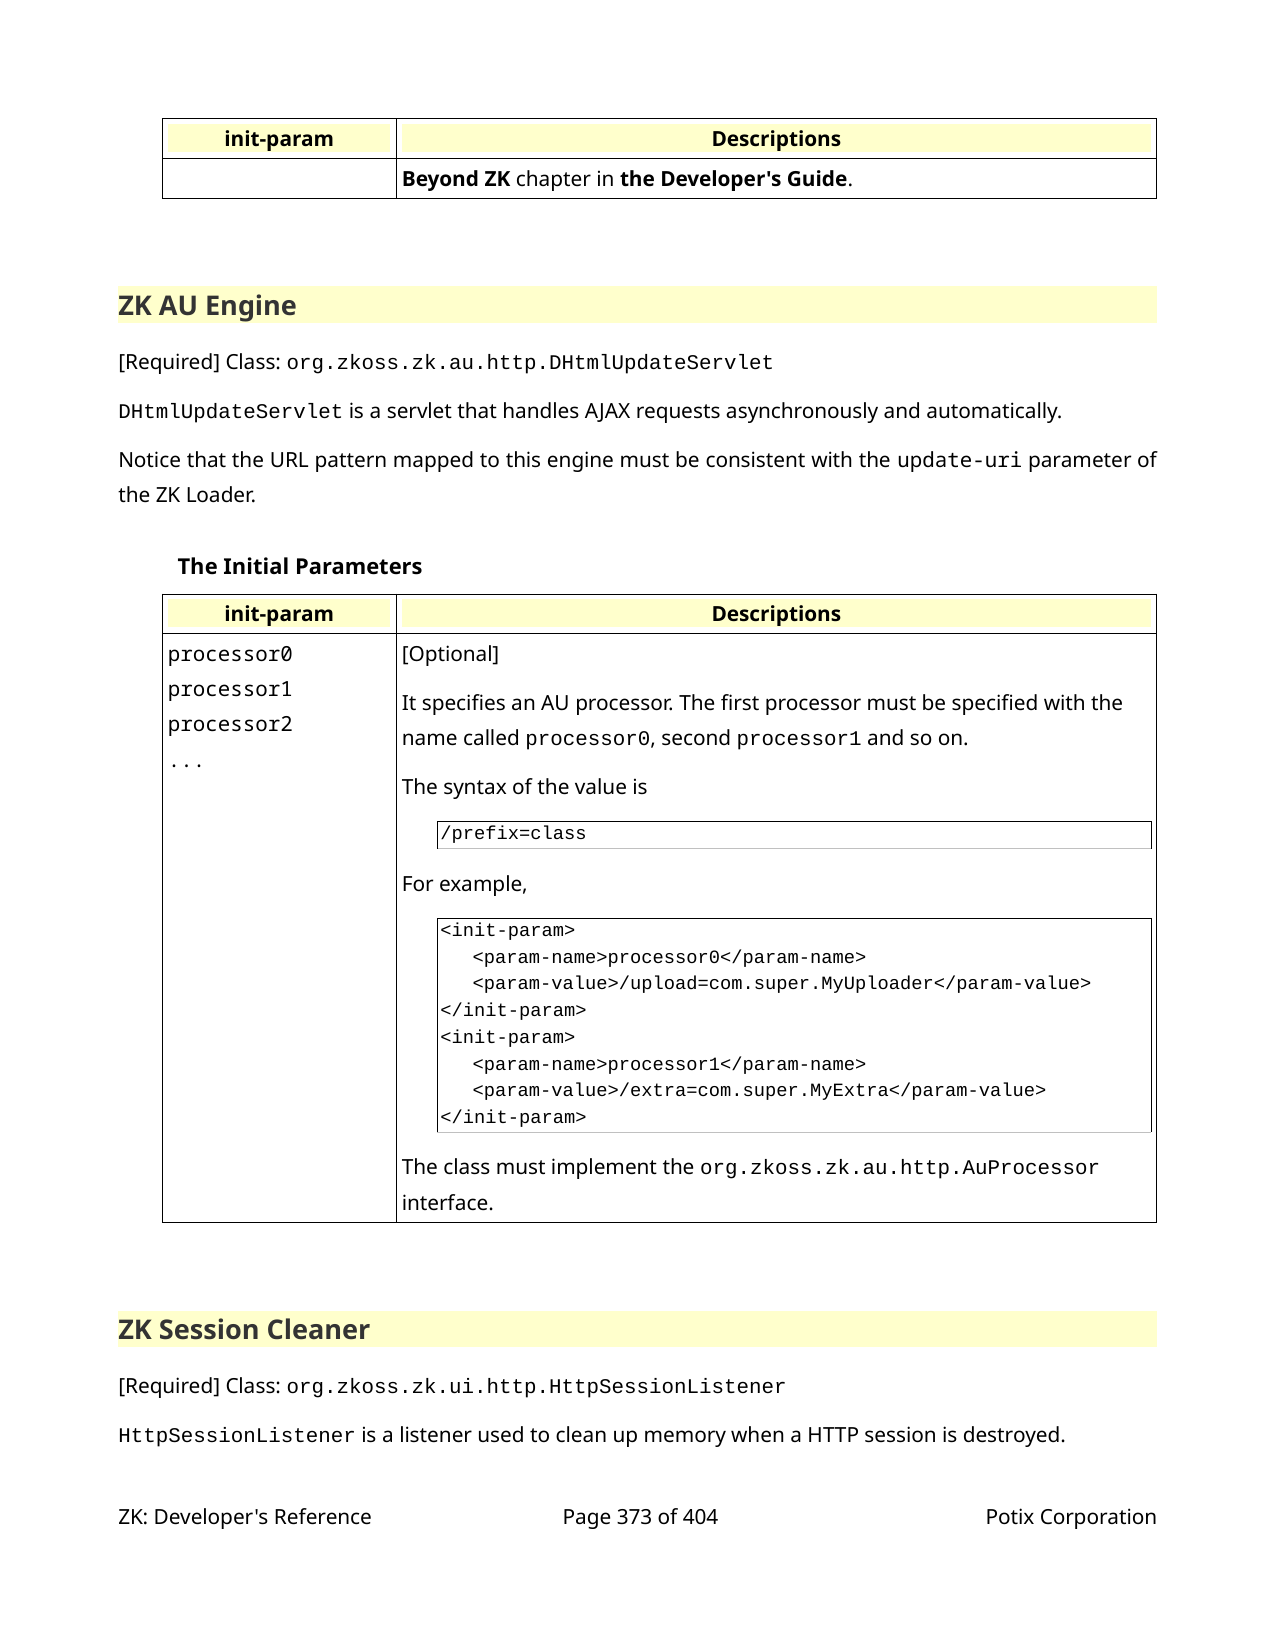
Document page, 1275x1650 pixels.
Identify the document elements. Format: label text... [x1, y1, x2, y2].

text DHtmlUpdateServlet is a servlet that handles AJAX requests asynchronously and automatically. [118, 396, 1157, 424]
subtitle The Initial Parameters [177, 551, 1157, 581]
table_cell processor0 processor1 processor2 ... [163, 634, 396, 1222]
table_cell [163, 159, 396, 198]
text [Required] Class: org.zkoss.zk.ui.http.HttpSessionListener [118, 1371, 1157, 1399]
text HttpSessionListener is a listener used to clean up memory when a HTTP session is destroyed. [118, 1420, 1157, 1449]
table_header init-param [163, 595, 396, 633]
table_cell Beyond ZK chapter in the Developer's Guide. [397, 159, 1156, 198]
subtitle ZK AU Engine [118, 286, 1157, 323]
text [Required] Class: org.zkoss.zk.au.http.DHtmlUpdateServlet [118, 347, 1157, 375]
subtitle ZK Session Cleaner [118, 1311, 1157, 1347]
text Notice that the URL pattern mapped to this engine must be consistent with the update-uri parameter of the ZK Loader. [118, 445, 1157, 508]
table_header init-param [163, 119, 396, 158]
table_header Descriptions [397, 595, 1156, 633]
table_cell [Optional] It specifies an AU processor. The first processor must be specified with the name called processor0, second processor1 and so on. The syntax of the value is /prefix=class For example, <init-param> <param-name>processor0</param-name> <param-value>/upload=com.super.MyUploader</param-value> </init-param> <init-param> <param-name>processor1</param-name> <param-value>/extra=com.super.MyExtra</param-value> </init-param> The class must implement the org.zkoss.zk.au.http.AuProcessor interface. [397, 634, 1156, 1222]
table_header Descriptions [397, 119, 1156, 158]
